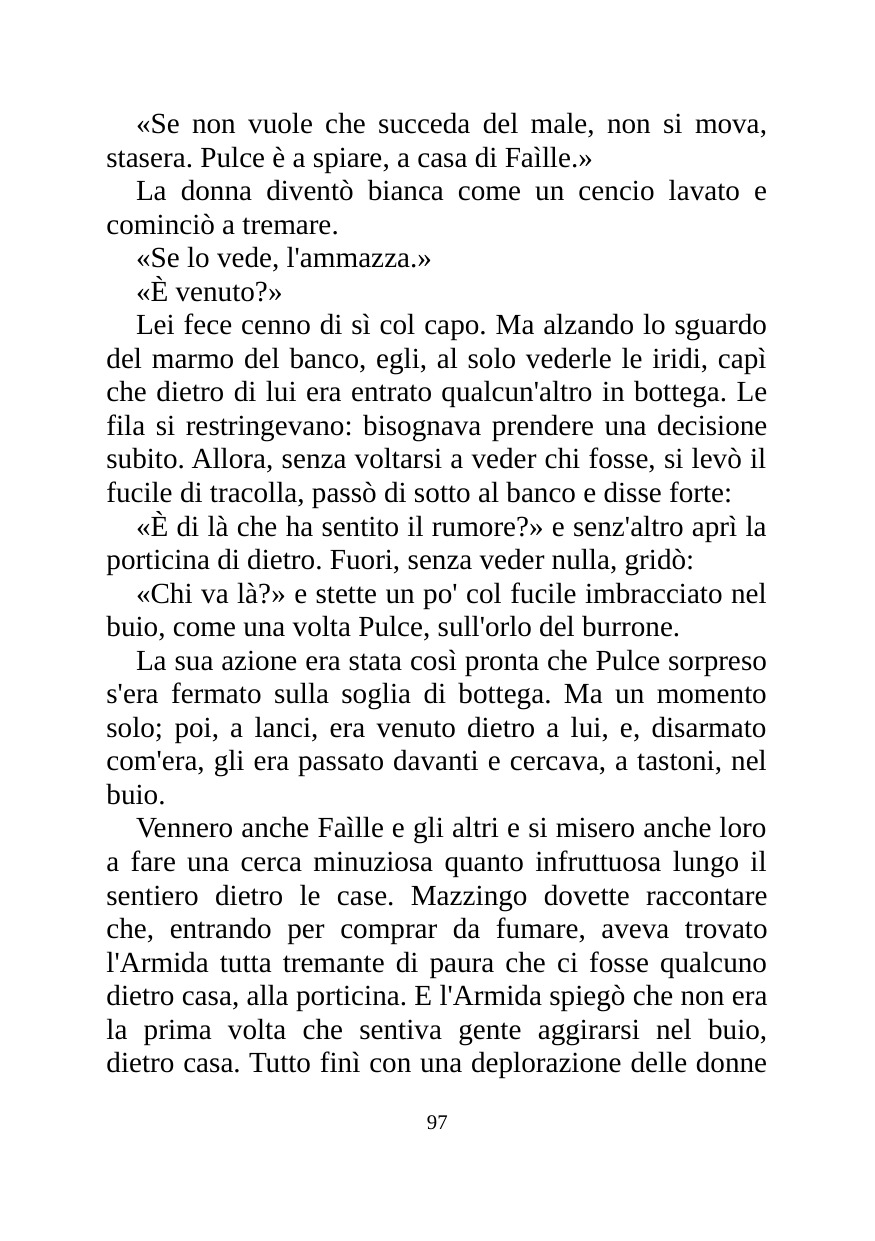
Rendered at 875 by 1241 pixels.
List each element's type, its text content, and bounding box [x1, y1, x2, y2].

text «Se non vuole che succeda del male, non si mova, stasera. Pulce è a spiare, a casa di Faìlle.» [106, 106, 768, 173]
text Vennero anche Faìlle e gli altri e si misero anche loro a fare una cerca minuziosa quanto infruttuosa lungo il sentiero dietro le case. Mazzingo dovette raccontare che, entrando per comprar da fumare, aveva trovato l'Armida tutta tremante di paura che ci fosse qualcuno dietro casa, alla porticina. E l'Armida spiegò che non era la prima volta che sentiva gente aggirarsi nel buio, dietro casa. Tutto finì con una deplorazione delle donne [106, 811, 768, 1079]
text «Chi va là?» e stette un po' col fucile imbracciato nel buio, come una volta Pulce, sull'orlo del burrone. [106, 576, 768, 643]
text «È venuto?» [106, 274, 768, 307]
text La donna diventò bianca come un cencio lavato e cominciò a tremare. [106, 173, 768, 240]
text Lei fece cenno di sì col capo. Ma alzando lo sguardo del marmo del banco, egli, al solo vederle le iridi, capì che dietro di lui era entrato qualcun'altro in bottega. Le fila si restringevano: bisognava prendere una decisione subito. Allora, senza voltarsi a veder chi fosse, si levò il fucile di tracolla, passò di sotto al banco e disse forte: [106, 307, 768, 509]
text «Se lo vede, l'ammazza.» [106, 240, 768, 274]
text La sua azione era stata così pronta che Pulce sorpreso s'era fermato sulla soglia di bottega. Ma un momento solo; poi, a lanci, era venuto dietro a lui, e, disarmato com'era, gli era passato davanti e cercava, a tastoni, nel buio. [106, 643, 768, 811]
text «È di là che ha sentito il rumore?» e senz'altro aprì la porticina di dietro. Fuori, senza veder nulla, gridò: [106, 509, 768, 576]
